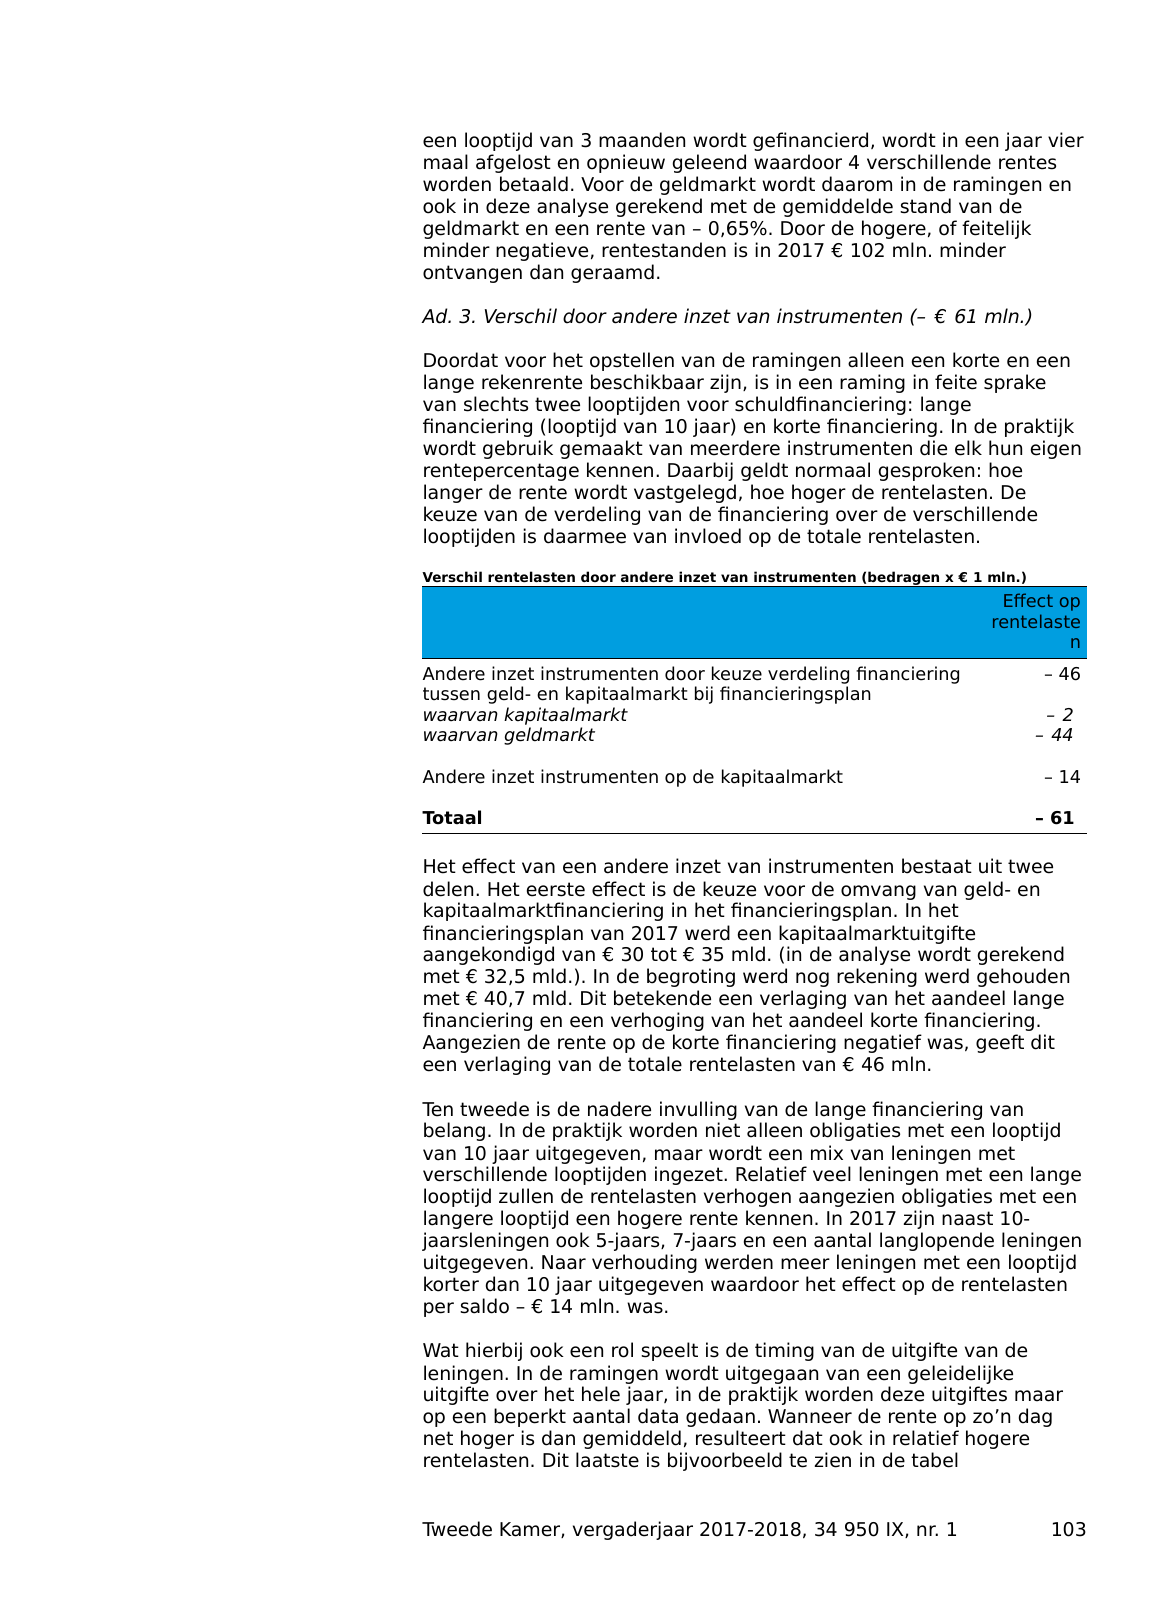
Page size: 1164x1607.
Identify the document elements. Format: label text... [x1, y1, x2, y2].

table_cell waarvan geldmarkt [422, 725, 980, 746]
table_cell Andere inzet instrumenten door keuze verdeling financiering tussen geld- en kapitaalmarkt bij financieringsplan [422, 659, 980, 705]
table_cell Andere inzet instrumenten op de kapitaalmarkt [422, 767, 980, 787]
table_cell – 44 [980, 725, 1087, 746]
table_cell [422, 746, 980, 767]
table_cell – 14 [980, 767, 1087, 787]
table_cell waarvan kapitaalmarkt [422, 705, 980, 725]
table_header Verschil rentelasten door andere inzet van instrumenten (bedragen x € 1 mln.) [422, 570, 1087, 586]
table_cell – 46 [980, 659, 1087, 705]
text Ten tweede is de nadere invulling van de lange financiering van belang. In de praktijk worden niet alleen obligaties met een looptijd van 10 jaar uitgegeven, maar wordt een mix van leningen met verschillende looptijden ingezet. Relatief veel leningen met een lange looptijd zullen de rentelasten verhogen aangezien obligaties met een langere looptijd een hogere rente kennen. In 2017 zijn naast 10-jaarsleningen ook 5-jaars, 7-jaars en een aantal langlopende leningen uitgegeven. Naar verhouding werden meer leningen met een looptijd korter dan 10 jaar uitgegeven waardoor het effect op de rentelasten per saldo – € 14 mln. was. [422, 1098, 1087, 1318]
table_cell [980, 787, 1087, 808]
text Doordat voor het opstellen van de ramingen alleen een korte en een lange rekenrente beschikbaar zijn, is in een raming in feite sprake van slechts twee looptijden voor schuldfinanciering: lange financiering (looptijd van 10 jaar) en korte financiering. In de praktijk wordt gebruik gemaakt van meerdere instrumenten die elk hun eigen rentepercentage kennen. Daarbij geldt normaal gesproken: hoe langer de rente wordt vastgelegd, hoe hoger de rentelasten. De keuze van de verdeling van de financiering over de verschillende looptijden is daarmee van invloed op de totale rentelasten. [422, 350, 1087, 548]
text Het effect van een andere inzet van instrumenten bestaat uit twee delen. Het eerste effect is de keuze voor de omvang van geld- en kapitaalmarktfinanciering in het financieringsplan. In het financieringsplan van 2017 werd een kapitaalmarktuitgifte aangekondigd van € 30 tot € 35 mld. (in de analyse wordt gerekend met € 32,5 mld.). In de begroting werd nog rekening werd gehouden met € 40,7 mld. Dit betekende een verlaging van het aandeel lange financiering en een verhoging van het aandeel korte financiering. Aangezien de rente op de korte financiering negatief was, geeft dit een verlaging van de totale rentelasten van € 46 mln. [422, 856, 1087, 1076]
table_cell Effect op rentelasten [980, 587, 1087, 658]
table_cell – 61 [980, 808, 1087, 833]
table_cell [422, 787, 980, 808]
text Wat hierbij ook een rol speelt is de timing van de uitgifte van de leningen. In de ramingen wordt uitgegaan van een geleidelijke uitgifte over het hele jaar, in de praktijk worden deze uitgiftes maar op een beperkt aantal data gedaan. Wanneer de rente op zo’n dag net hoger is dan gemiddeld, resulteert dat ook in relatief hogere rentelasten. Dit laatste is bijvoorbeeld te zien in de tabel [422, 1340, 1087, 1472]
table_cell Totaal [422, 808, 980, 833]
table_cell [422, 587, 980, 658]
table_cell [980, 746, 1087, 767]
subtitle Ad. 3. Verschil door andere inzet van instrumenten (– € 61 mln.) [422, 306, 1087, 328]
table_cell – 2 [980, 705, 1087, 725]
text een looptijd van 3 maanden wordt gefinancierd, wordt in een jaar vier maal afgelost en opnieuw geleend waardoor 4 verschillende rentes worden betaald. Voor de geldmarkt wordt daarom in de ramingen en ook in deze analyse gerekend met de gemiddelde stand van de geldmarkt en een rente van – 0,65%. Door de hogere, of feitelijk minder negatieve, rentestanden is in 2017 € 102 mln. minder ontvangen dan geraamd. [422, 130, 1087, 284]
